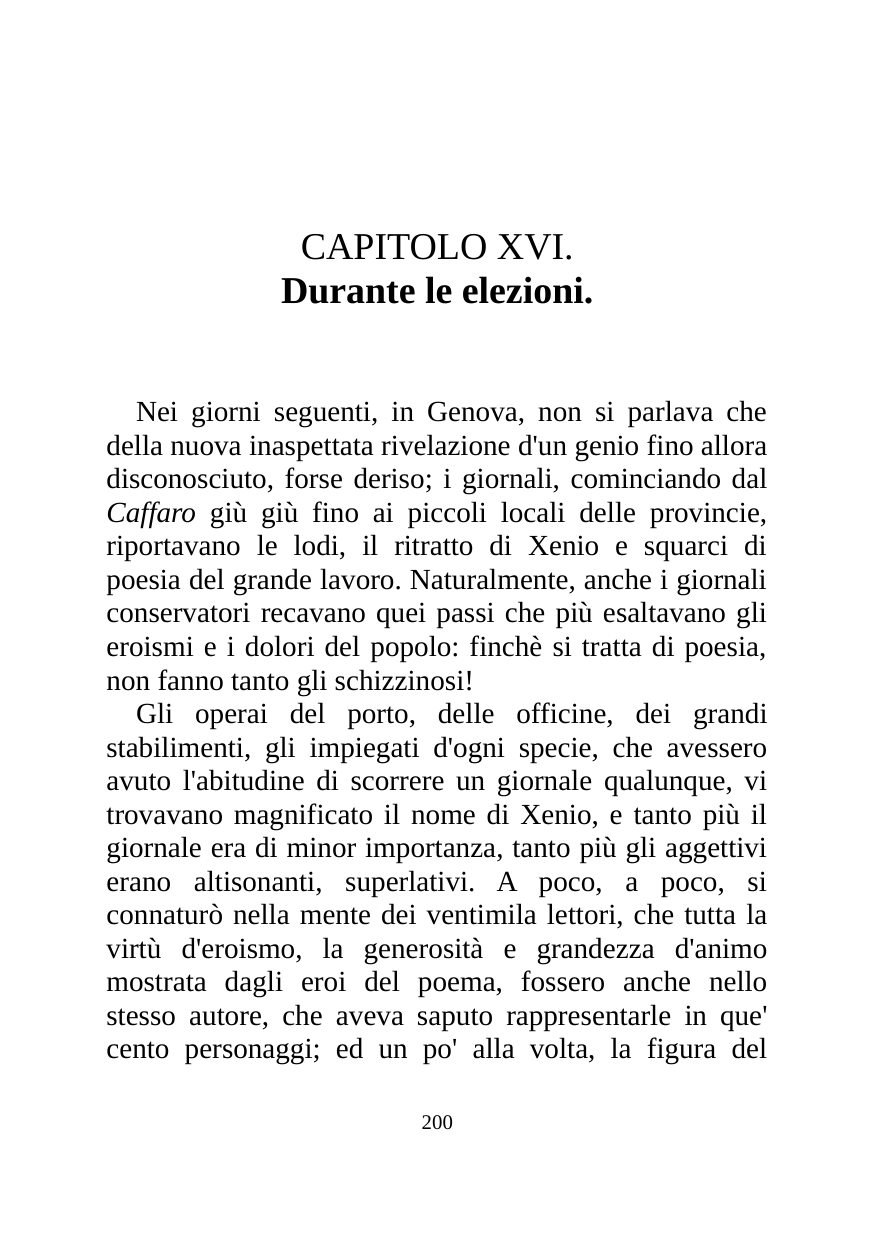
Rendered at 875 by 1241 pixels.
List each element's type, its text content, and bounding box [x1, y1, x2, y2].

text Nei giorni seguenti, in Genova, non si parlava che della nuova inaspettata rivelazione d'un genio fino allora disconosciuto, forse deriso; i giornali, cominciando dal Caffaro giù giù fino ai piccoli locali delle provincie, riportavano le lodi, il ritratto di Xenio e squarci di poesia del grande lavoro. Naturalmente, anche i giornali conservatori recavano quei passi che più esaltavano gli eroismi e i dolori del popolo: finchè si tratta di poesia, non fanno tanto gli schizzinosi! [106, 394, 768, 696]
subtitle CAPITOLO XVI. Durante le elezioni. [106, 224, 768, 312]
text Gli operai del porto, delle officine, dei grandi stabilimenti, gli impiegati d'ogni specie, che avessero avuto l'abitudine di scorrere un giornale qualunque, vi trovavano magnificato il nome di Xenio, e tanto più il giornale era di minor importanza, tanto più gli aggettivi erano altisonanti, superlativi. A poco, a poco, si connaturò nella mente dei ventimila lettori, che tutta la virtù d'eroismo, la generosità e grandezza d'animo mostrata dagli eroi del poema, fossero anche nello stesso autore, che aveva saputo rappresentarle in que' cento personaggi; ed un po' alla volta, la figura del [106, 696, 768, 1065]
